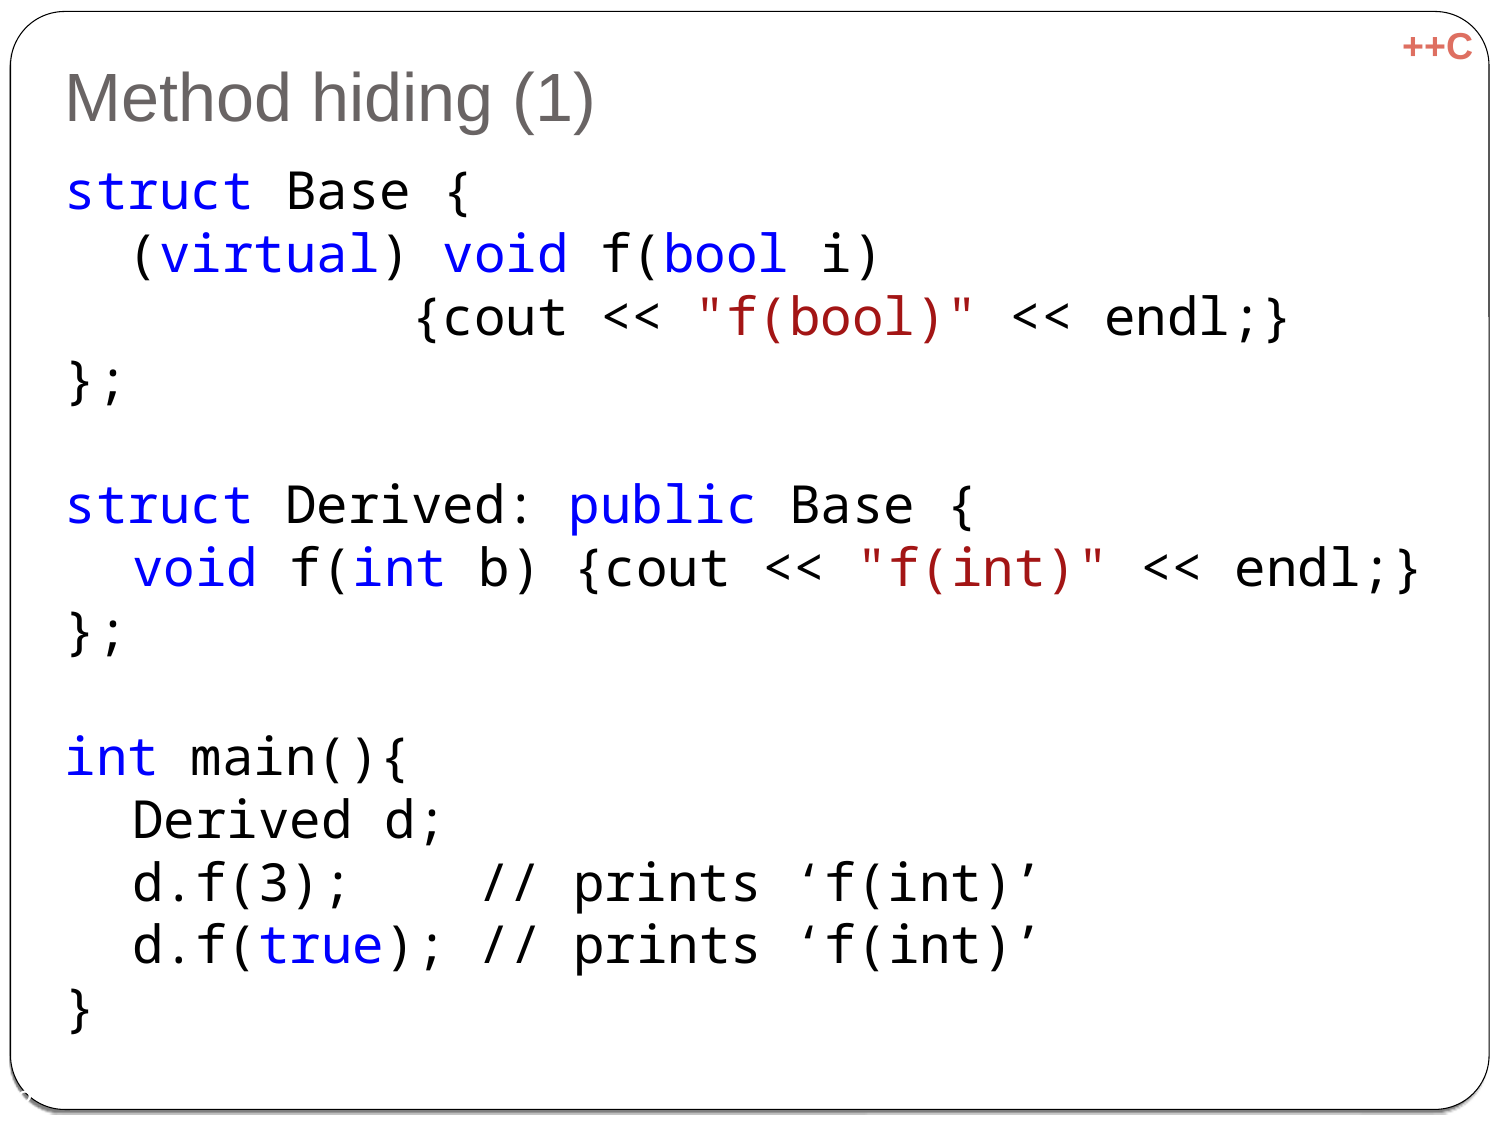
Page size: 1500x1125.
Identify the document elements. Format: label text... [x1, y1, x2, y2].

title Method hiding (1) [50, 45, 1450, 149]
list struct Base { (virtual) void f(bool i) {cout << "f(bool)" << endl;} }; struct Derived: public Base { void f(int b) {cout << "f(int)" << endl;} }; int main(){ Derived d; d.f(3); // prints ‘f(int)’ d.f(true); // prints ‘f(int)’ } [50, 149, 1450, 1088]
slide_number [0, 1074, 50, 1125]
